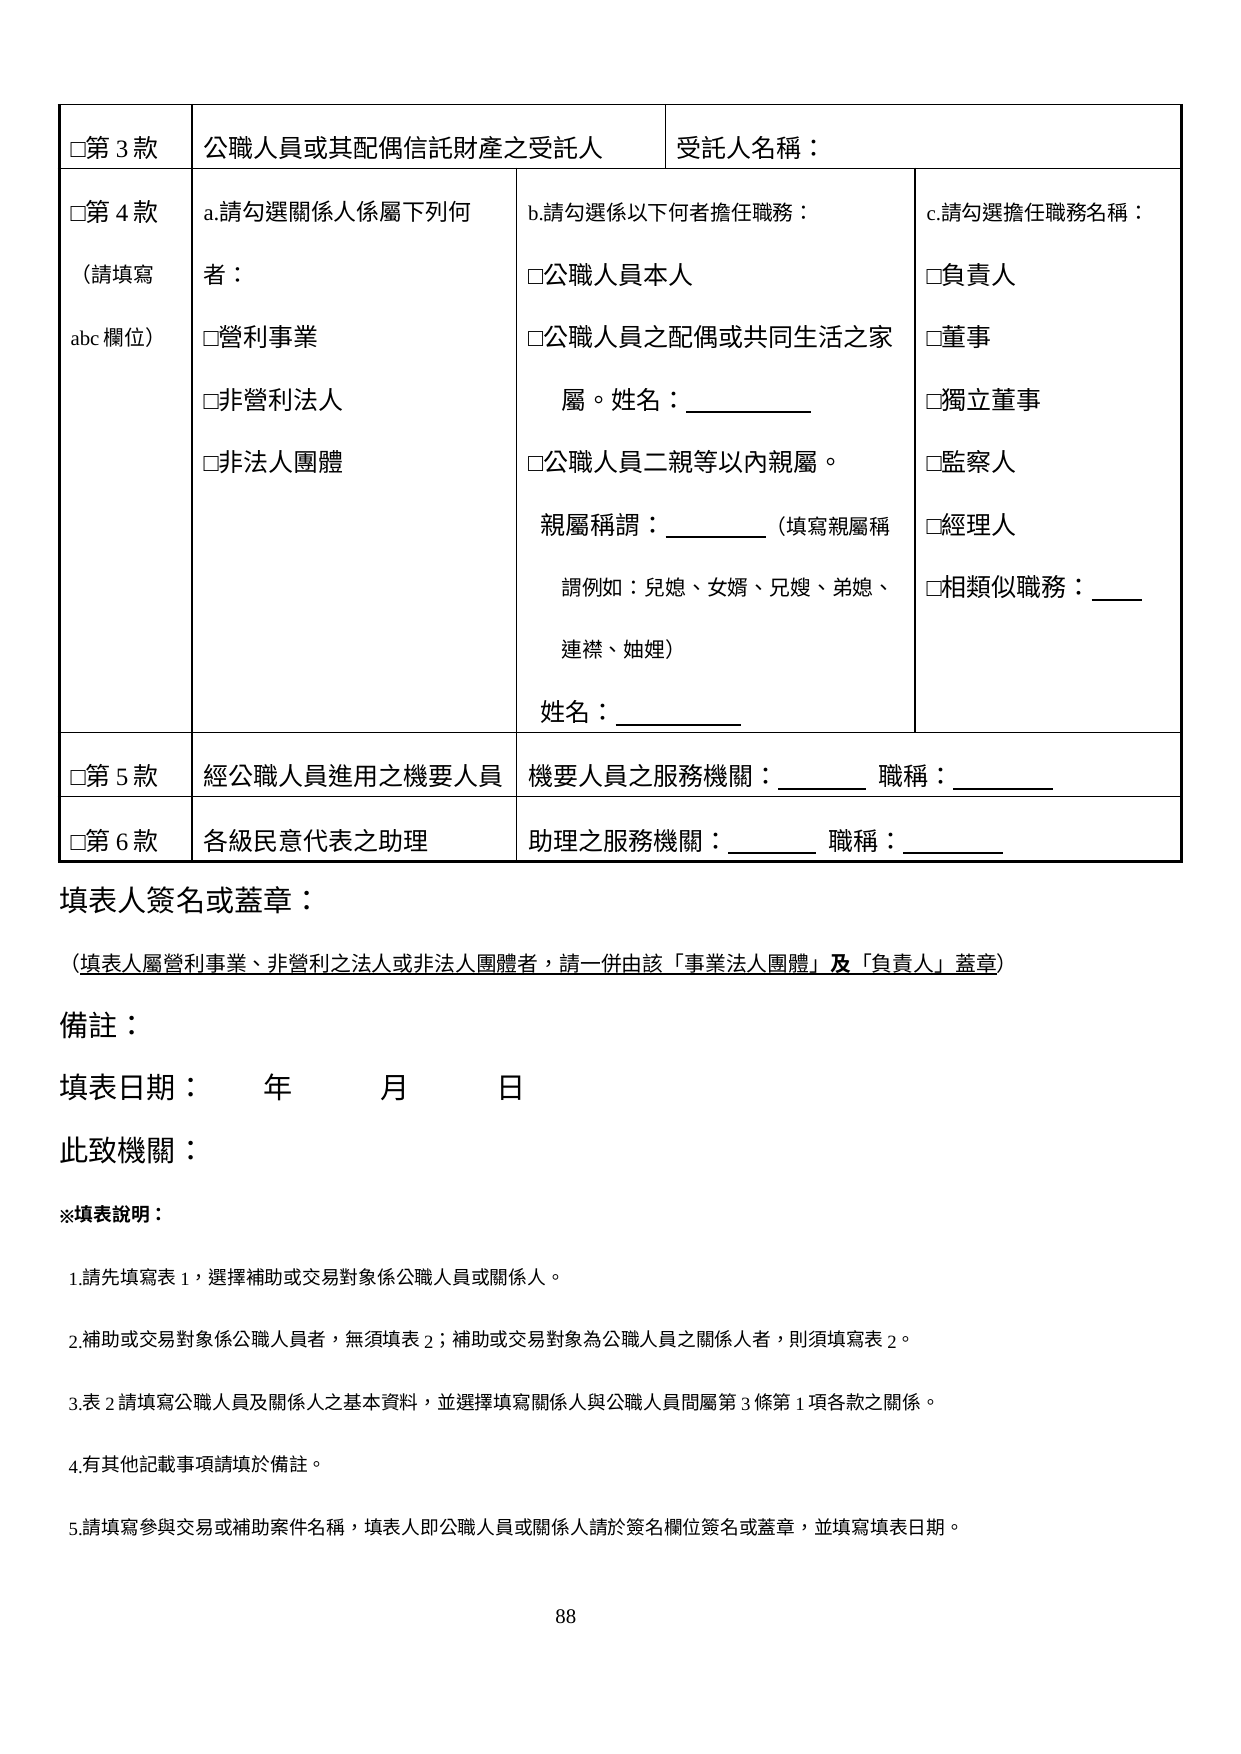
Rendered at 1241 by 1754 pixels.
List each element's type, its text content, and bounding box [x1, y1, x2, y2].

text 此致機關： [59, 1113, 1107, 1176]
text （填表人屬營利事業、非營利之法人或非法人團體者，請一併由該「事業法人團體」及「負責人」蓋章） [59, 926, 1107, 988]
text 備註： [59, 988, 1107, 1051]
text 填表人簽名或蓋章： [59, 863, 1107, 926]
table_cell □第5款 [61, 733, 191, 796]
table_cell 各級民意代表之助理 [193, 797, 516, 860]
text 1.請先填寫表1，選擇補助或交易對象係公職人員或關係人。 [59, 1238, 1201, 1301]
table_cell 受託人名稱： [666, 105, 1180, 168]
table_cell □第4款 （請填寫abc欄位） [61, 169, 191, 732]
table_cell b.請勾選係以下何者擔任職務： □公職人員本人 □公職人員之配偶或共同生活之家屬。姓名： □公職人員二親等以內親屬。 親屬稱謂： （填寫親屬稱謂例如：兒媳、女婿、兄嫂、弟媳、連襟、妯娌） 姓名： [517, 169, 914, 732]
text 4.有其他記載事項請填於備註。 [59, 1426, 1201, 1488]
text 5.請填寫參與交易或補助案件名稱，填表人即公職人員或關係人請於簽名欄位簽名或蓋章，並填寫填表日期。 [59, 1488, 1201, 1551]
table_cell 助理之服務機關： 職稱： [517, 797, 1180, 860]
table_cell c.請勾選擔任職務名稱： □負責人 □董事 □獨立董事 □監察人 □經理人 □相類似職務： [916, 169, 1180, 732]
text ※填表說明： [59, 1176, 1107, 1238]
table_cell 公職人員或其配偶信託財產之受託人 [193, 105, 665, 168]
table_cell a.請勾選關係人係屬下列何者： □營利事業 □非營利法人 □非法人團體 [193, 169, 516, 732]
text 3.表2請填寫公職人員及關係人之基本資料，並選擇填寫關係人與公職人員間屬第3條第1項各款之關係。 [59, 1363, 1201, 1426]
table_cell □第3款 [61, 105, 191, 168]
text 2.補助或交易對象係公職人員者，無須填表2；補助或交易對象為公職人員之關係人者，則須填寫表2。 [59, 1301, 1201, 1363]
text 填表日期： 年 月 日 [59, 1051, 1107, 1113]
table_cell 機要人員之服務機關： 職稱： [517, 733, 1180, 796]
table_cell 經公職人員進用之機要人員 [193, 733, 516, 796]
table_cell □第6款 [61, 797, 191, 860]
